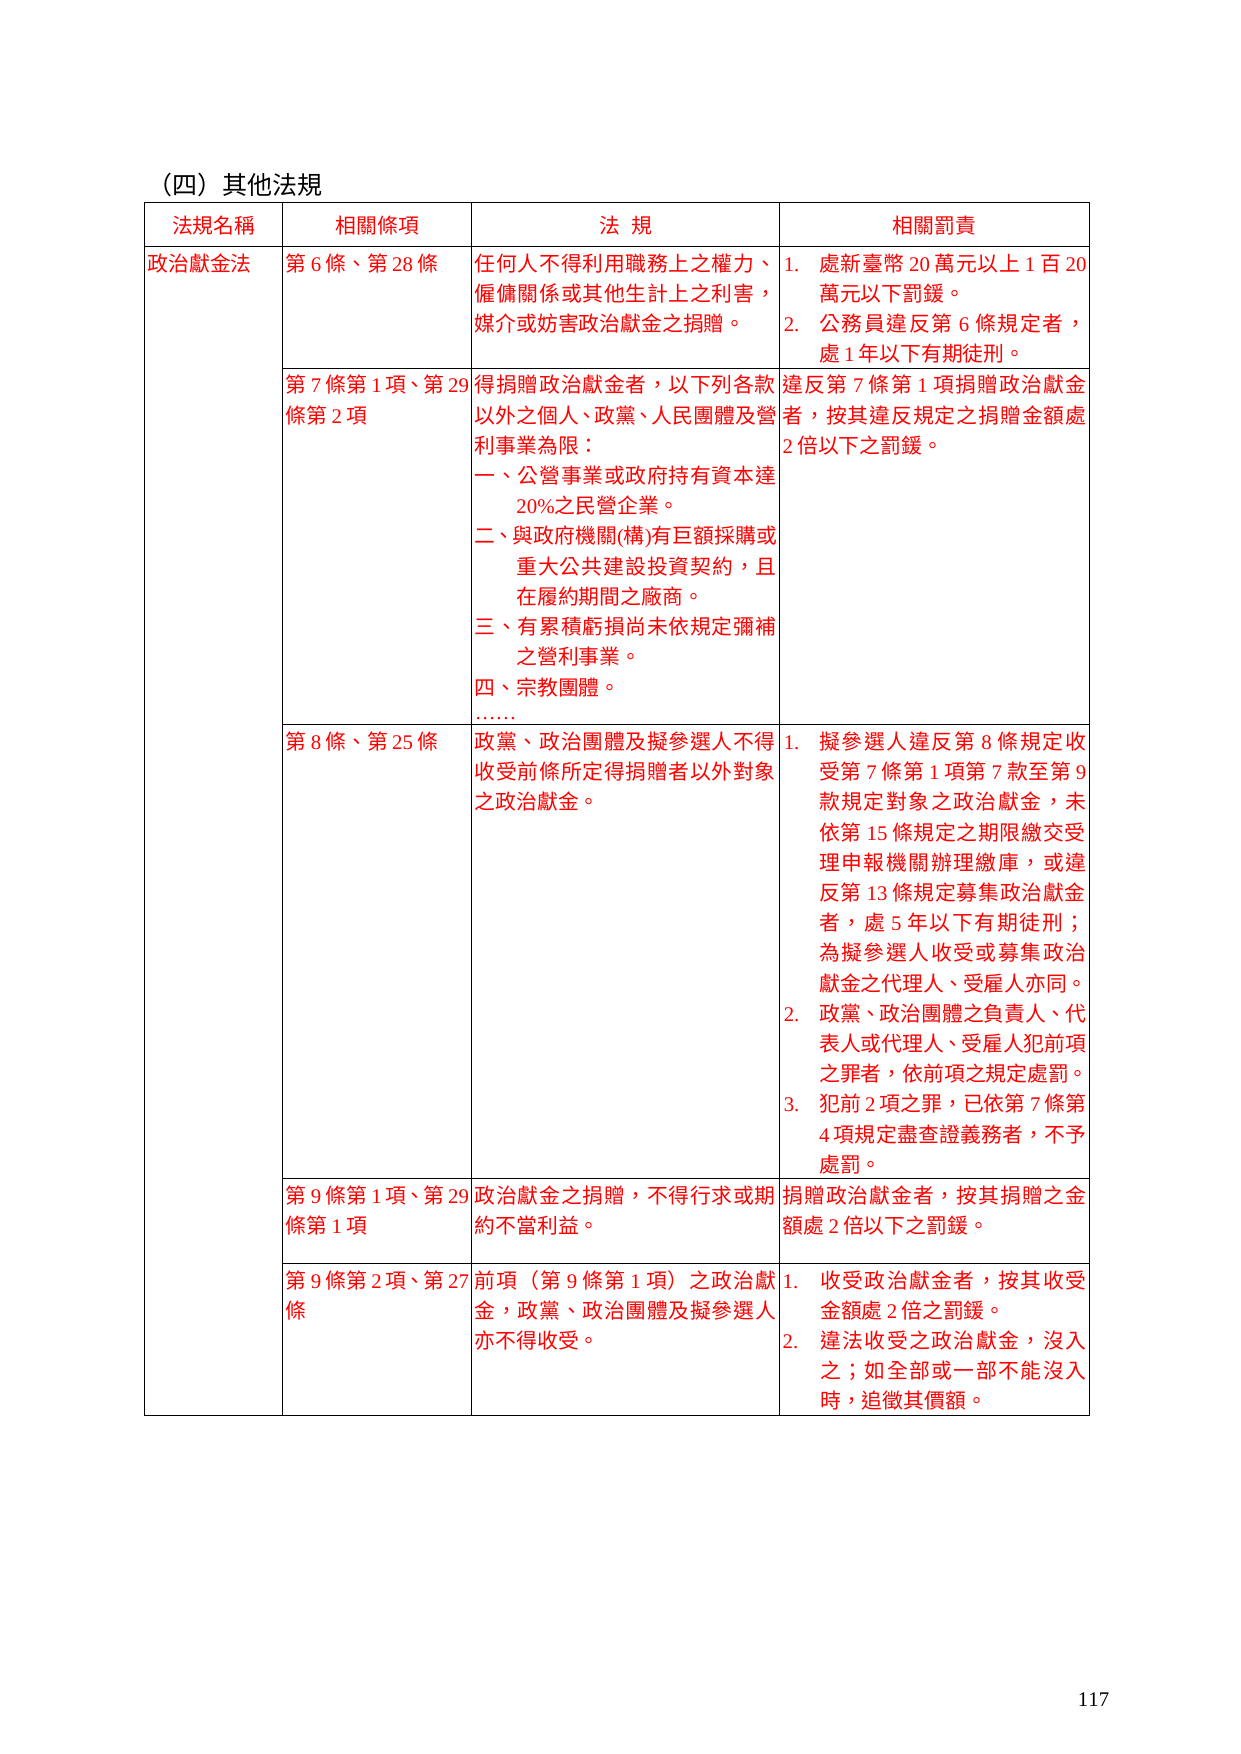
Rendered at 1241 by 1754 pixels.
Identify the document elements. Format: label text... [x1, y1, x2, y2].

table_cell 第6條、第28條 [283, 247, 471, 368]
table_cell 擬參選人違反第8條規定收受第7條第1項第7款至第9款規定對象之政治獻金，未依第15條規定之期限繳交受理申報機關辦理繳庫，或違反第13條規定募集政治獻金者，處5年以下有期徒刑；為擬參選人收受或募集政治獻金之代理人、受雇人亦同。 政黨、政治團體之負責人、代表人或代理人、受雇人犯前項之罪者，依前項之規定處罰。 犯前2項之罪，已依第7條第4項規定盡查證義務者，不予處罰。 [780, 725, 1089, 1178]
table_cell 第9條第2項、第27條 [283, 1264, 471, 1415]
table_cell 第9條第1項、第29條第1項 [283, 1179, 471, 1263]
table_cell 第8條、第25條 [283, 725, 471, 1178]
table_cell 得捐贈政治獻金者，以下列各款以外之個人、政黨、人民團體及營利事業為限： 一、公營事業或政府持有資本達20%之民營企業。 二、與政府機關(構)有巨額採購或重大公共建設投資契約，且在履約期間之廠商。 三、有累積虧損尚未依規定彌補之營利事業。 四、宗教團體。 …… [472, 369, 779, 724]
table_cell 政治獻金法 [145, 247, 282, 1415]
table_cell 違反第7條第1項捐贈政治獻金者，按其違反規定之捐贈金額處2倍以下之罰鍰。 [780, 369, 1089, 724]
table_cell 任何人不得利用職務上之權力、僱傭關係或其他生計上之利害，媒介或妨害政治獻金之捐贈。 [472, 247, 779, 368]
table_cell 收受政治獻金者，按其收受金額處2倍之罰鍰。 違法收受之政治獻金，沒入之；如全部或一部不能沒入時，追徵其價額。 [780, 1264, 1089, 1415]
table_cell 捐贈政治獻金者，按其捐贈之金額處2倍以下之罰鍰。 [780, 1179, 1089, 1263]
table_cell 處新臺幣20萬元以上1百20萬元以下罰鍰。 公務員違反第6條規定者，處1年以下有期徒刑。 [780, 247, 1089, 368]
table_header 相關條項 [283, 203, 471, 246]
table_cell 政治獻金之捐贈，不得行求或期約不當利益。 [472, 1179, 779, 1263]
text （四）其他法規 [148, 164, 1092, 202]
table_header 相關罰責 [780, 203, 1089, 246]
table_header 法規名稱 [145, 203, 282, 246]
table_cell 前項（第9條第1項）之政治獻金，政黨、政治團體及擬參選人亦不得收受。 [472, 1264, 779, 1415]
table_cell 第7條第1項、第29條第2項 [283, 369, 471, 724]
table_header 法 規 [472, 203, 779, 246]
table_cell 政黨、政治團體及擬參選人不得收受前條所定得捐贈者以外對象之政治獻金。 [472, 725, 779, 1178]
